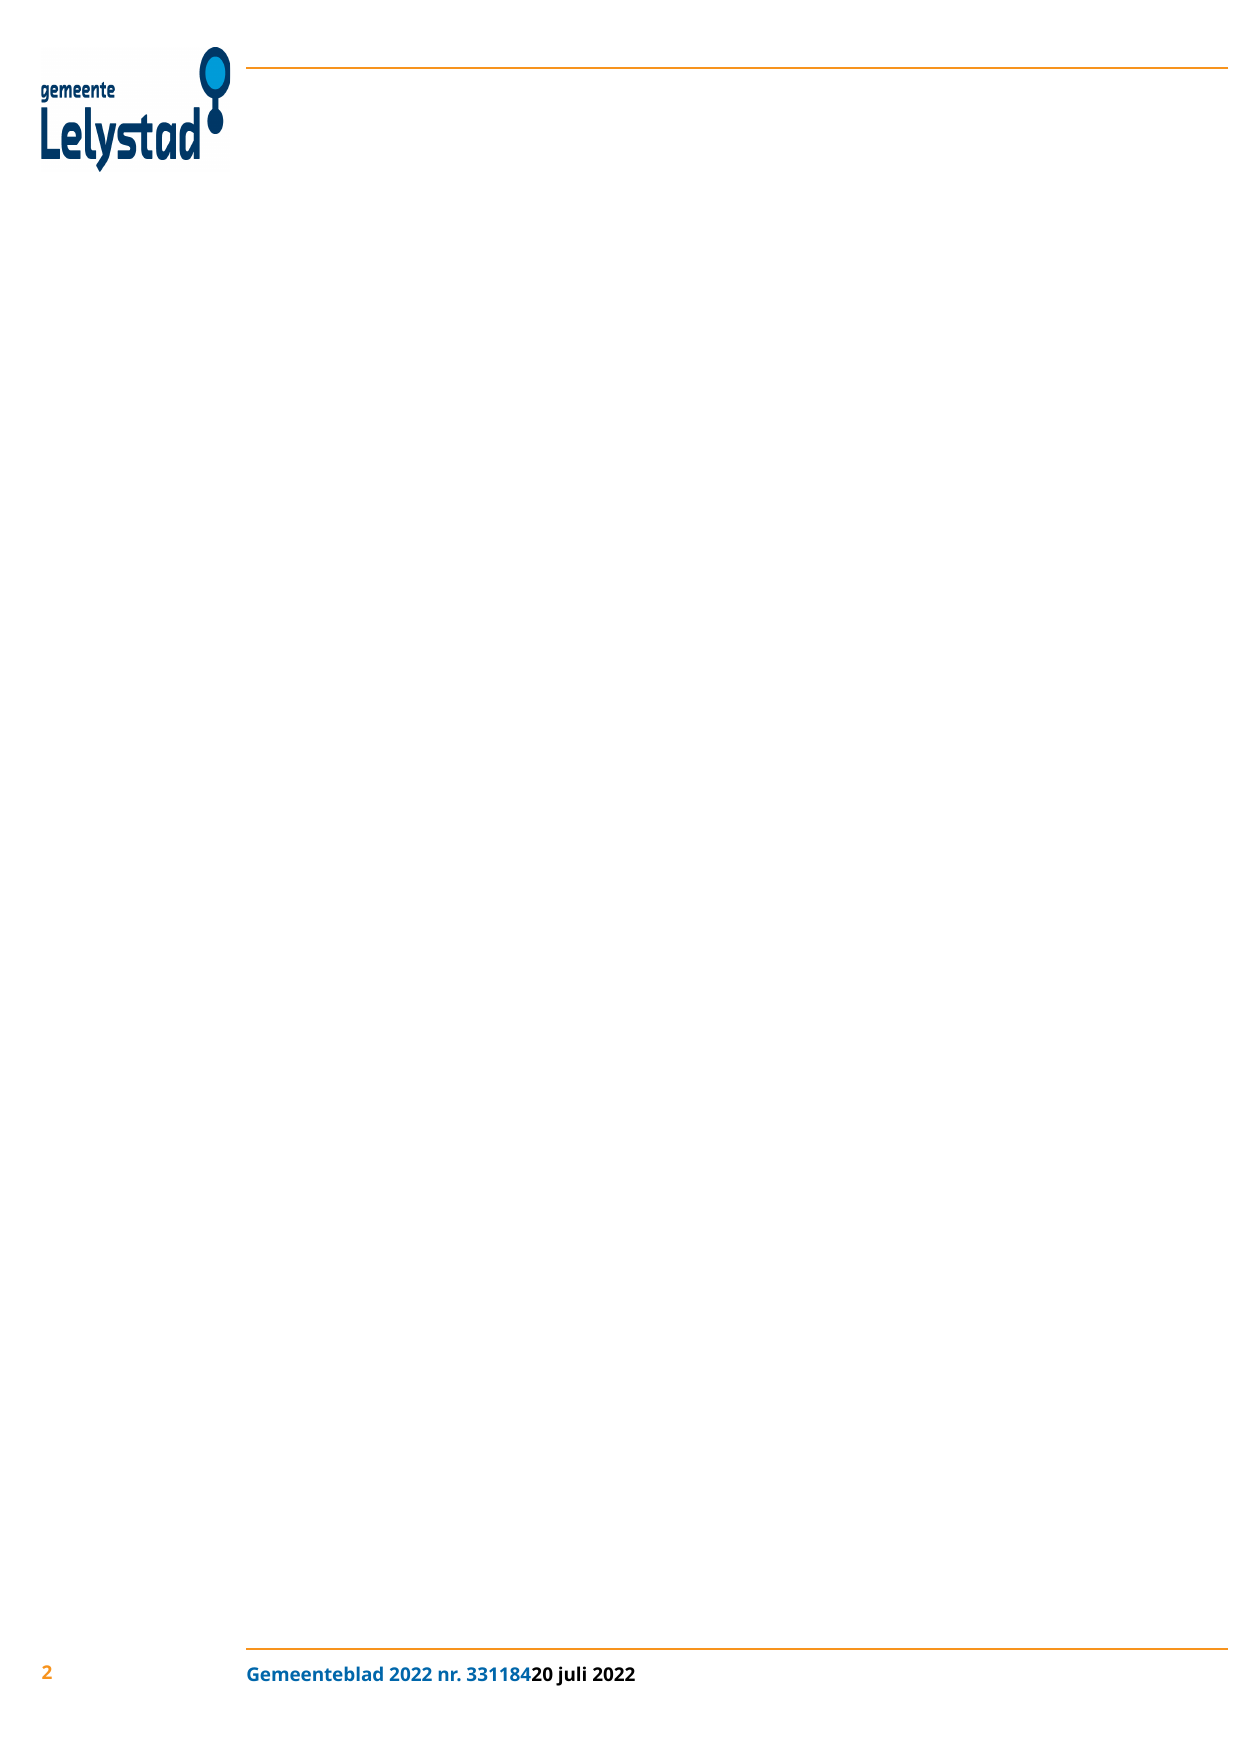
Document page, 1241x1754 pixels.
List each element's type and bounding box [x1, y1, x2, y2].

picture [41, 47, 231, 172]
